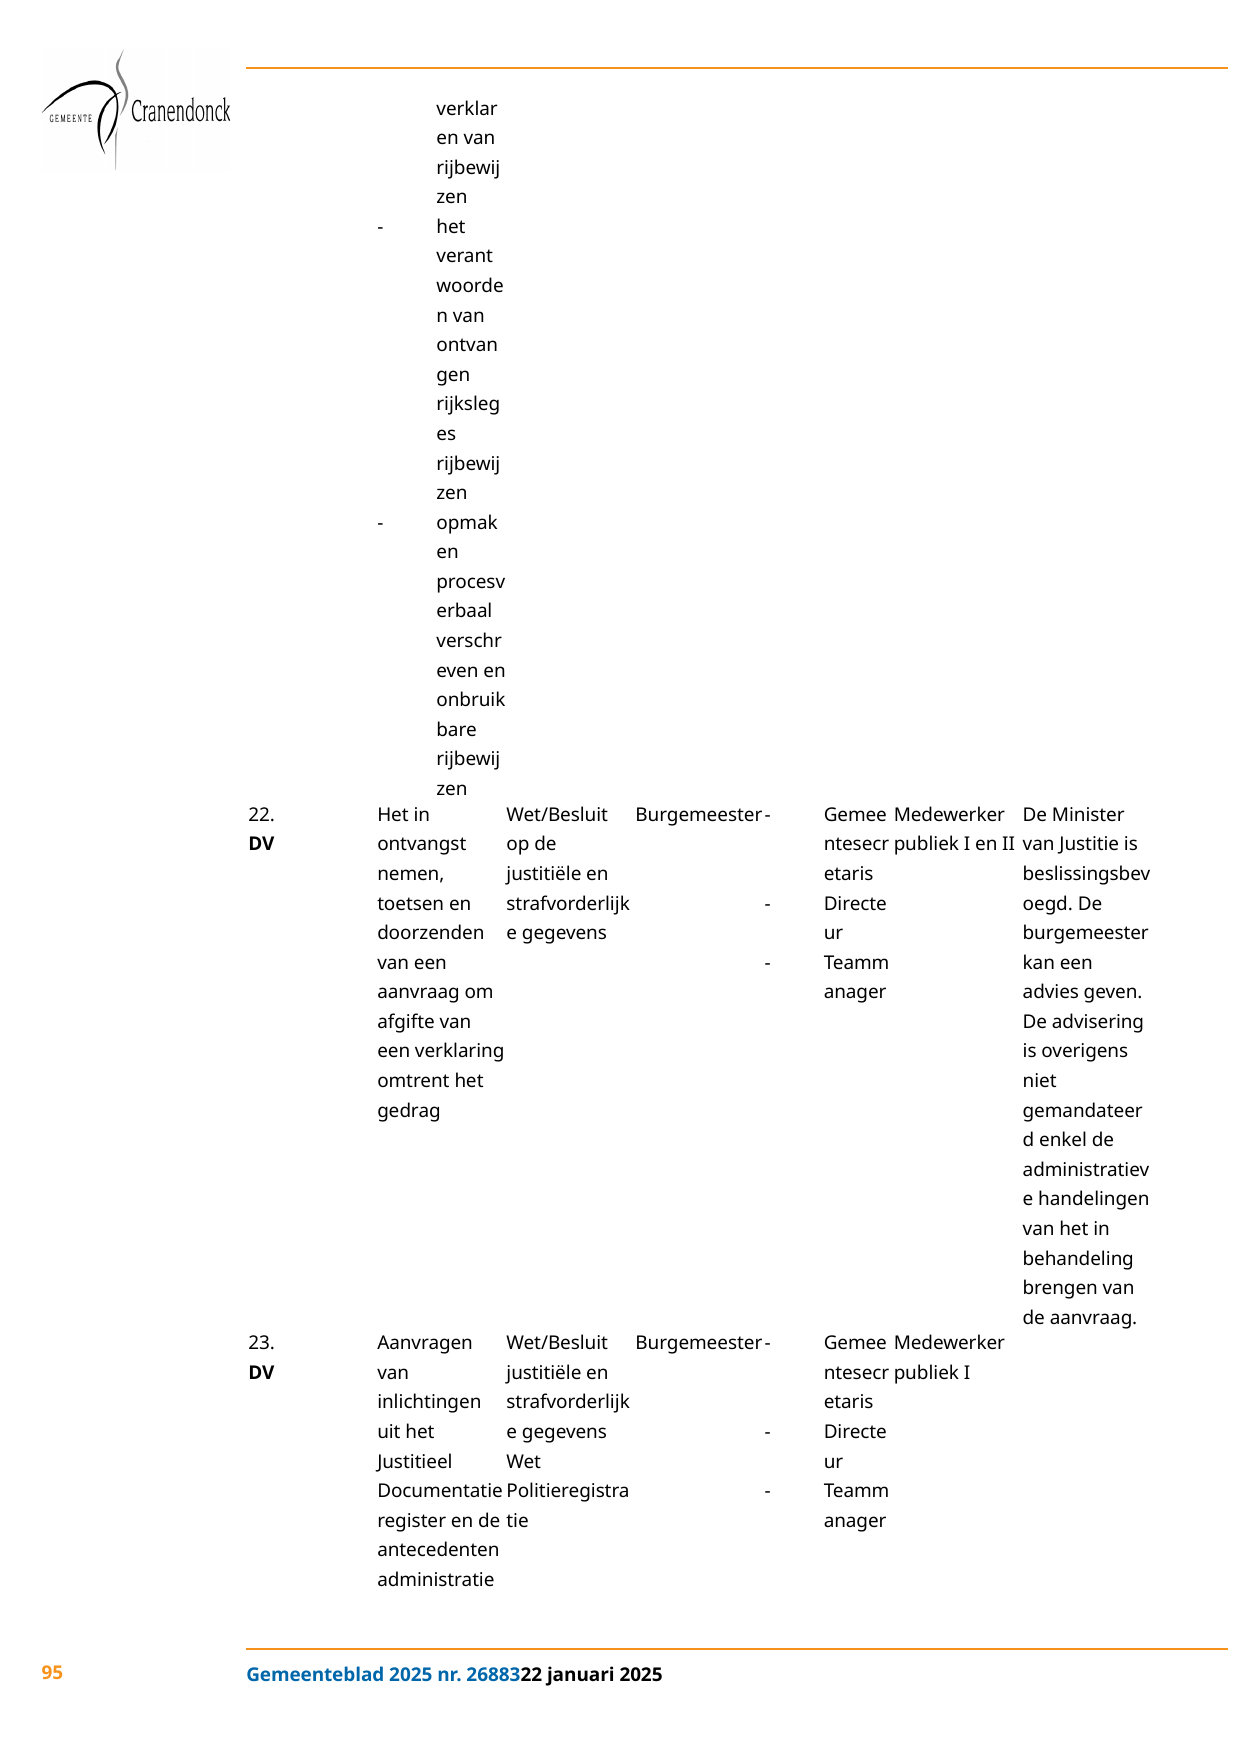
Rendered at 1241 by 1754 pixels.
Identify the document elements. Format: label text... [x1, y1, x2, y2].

table_cell Het in ontvangst nemen, toetsen en doorzenden van een aanvraag om afgifte van een verklaring omtrent het gedrag [377, 801, 506, 1329]
table_cell Medewerker publiek I en II [894, 801, 1022, 1329]
table_cell [1023, 1330, 1152, 1592]
table_cell verklaren van rijbewijzen het verantwoorden van ontvangen rijksleges rijbewijzen opmaken procesverbaal verschreven en onbruikbare rijbewijzen [377, 95, 506, 801]
table_cell [764, 95, 893, 801]
table_cell Wet/Besluit justitiële en strafvorderlijke gegevens Wet Politieregistratie [506, 1330, 635, 1592]
table_cell [1023, 95, 1152, 801]
table_cell Aanvragen van inlichtingen uit het Justitieel Documentatieregister en de antecedentenadministratie [377, 1330, 506, 1592]
table_cell 23. DV [248, 1330, 377, 1592]
picture [41, 47, 231, 172]
table_cell [248, 95, 377, 801]
table_cell Medewerker publiek I [894, 1330, 1022, 1592]
table_cell Gemeentesecretaris Directeur Teammanager [764, 801, 893, 1329]
table_cell Wet/Besluit op de justitiële en strafvorderlijke gegevens [506, 801, 635, 1329]
table_cell Gemeentesecretaris Directeur Teammanager [764, 1330, 893, 1592]
table_cell De Minister van Justitie is beslissingsbevoegd. De burgemeester kan een advies geven. De advisering is overigens niet gemandateerd enkel de administratieve handelingen van het in behandeling brengen van de aanvraag. [1023, 801, 1152, 1329]
table_cell 22. DV [248, 801, 377, 1329]
table_cell Burgemeester [635, 801, 764, 1329]
table_cell [894, 95, 1022, 801]
table_cell Burgemeester [635, 1330, 764, 1592]
table_cell [506, 95, 635, 801]
table_cell [635, 95, 764, 801]
